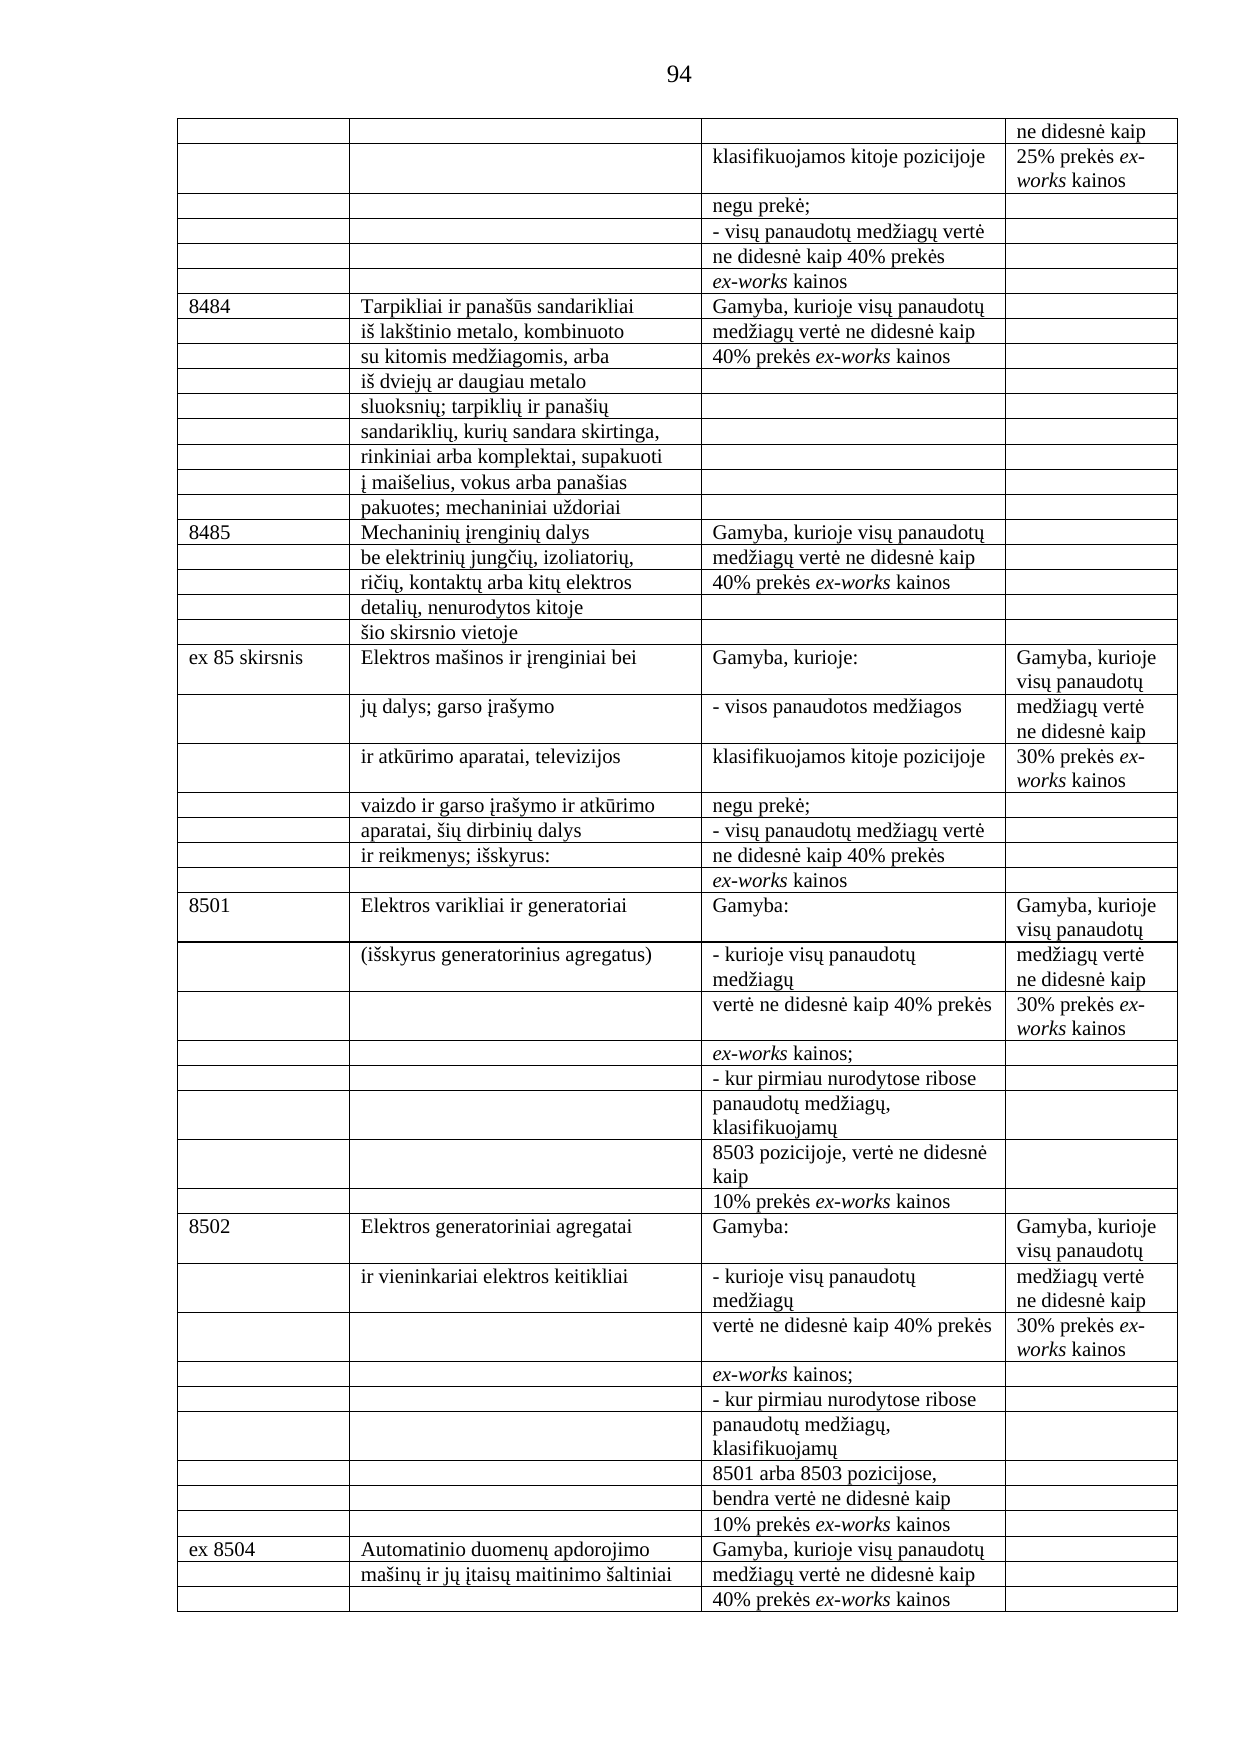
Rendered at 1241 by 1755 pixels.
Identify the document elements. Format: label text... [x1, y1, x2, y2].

table_cell Gamyba, kurioje visų panaudotų [1006, 893, 1177, 941]
table_cell [1006, 1562, 1177, 1586]
table_cell [178, 119, 349, 143]
table_cell [178, 1189, 349, 1213]
table_cell [350, 144, 701, 192]
table_cell [702, 419, 1005, 443]
table_cell [178, 620, 349, 644]
table_cell [702, 595, 1005, 619]
table_cell Elektros varikliai ir generatoriai [350, 893, 701, 941]
table_cell Gamyba, kurioje visų panaudotų [702, 520, 1005, 544]
table_cell vertė ne didesnė kaip 40% prekės [702, 992, 1005, 1040]
table_cell Gamyba, kurioje visų panaudotų [702, 294, 1005, 318]
table_cell bendra vertė ne didesnė kaip [702, 1486, 1005, 1510]
table_cell rinkiniai arba komplektai, supakuoti [350, 445, 701, 468]
table_cell 8501 arba 8503 pozicijose, [702, 1461, 1005, 1485]
table_cell [178, 369, 349, 393]
table_cell 8502 [178, 1214, 349, 1262]
table_cell [350, 219, 701, 243]
table_cell [1006, 818, 1177, 842]
table_cell - visų panaudotų medžiagų vertė [702, 818, 1005, 842]
table_cell panaudotų medžiagų, klasifikuojamų [702, 1091, 1005, 1139]
table_cell [178, 992, 349, 1040]
table_cell - kurioje visų panaudotų medžiagų [702, 943, 1005, 991]
table_cell [178, 269, 349, 293]
table_cell [178, 319, 349, 343]
table_cell [1006, 1362, 1177, 1386]
table_cell Gamyba, kurioje visų panaudotų [1006, 1214, 1177, 1262]
table_cell [178, 1091, 349, 1139]
table_cell Gamyba, kurioje visų panaudotų [702, 1537, 1005, 1561]
table_cell [178, 1362, 349, 1386]
table_cell [350, 194, 701, 217]
table_cell [1006, 1587, 1177, 1611]
table_cell [1006, 419, 1177, 443]
table_cell [178, 843, 349, 867]
table_cell [1006, 319, 1177, 343]
table_cell Elektros mašinos ir įrenginiai bei [350, 645, 701, 693]
table_cell [178, 868, 349, 892]
table_cell 40% prekės ex-works kainos [702, 344, 1005, 368]
table_cell [1006, 843, 1177, 867]
table_cell [350, 1066, 701, 1090]
table_cell [178, 1412, 349, 1460]
table_cell ir atkūrimo aparatai, televizijos [350, 744, 701, 792]
table_cell iš dviejų ar daugiau metalo [350, 369, 701, 393]
table_cell ex-works kainos; [702, 1041, 1005, 1065]
table_cell 25% prekės ex-works kainos [1006, 144, 1177, 192]
table_cell [350, 868, 701, 892]
table_cell [1006, 1091, 1177, 1139]
table_cell [1006, 394, 1177, 418]
table_cell [178, 744, 349, 792]
table_cell panaudotų medžiagų, klasifikuojamų [702, 1412, 1005, 1460]
table_cell [1006, 495, 1177, 519]
table_cell [1006, 219, 1177, 243]
table_cell [1006, 194, 1177, 217]
table_cell [350, 1486, 701, 1510]
table_cell 40% prekės ex-works kainos [702, 1587, 1005, 1611]
table_cell medžiagų vertė ne didesnė kaip [702, 1562, 1005, 1586]
table_cell [178, 818, 349, 842]
table_cell [178, 793, 349, 817]
table_cell [178, 1511, 349, 1536]
table_cell ir vieninkariai elektros keitikliai [350, 1264, 701, 1312]
table_cell [1006, 369, 1177, 393]
table_cell mašinų ir jų įtaisų maitinimo šaltiniai [350, 1562, 701, 1586]
table_cell [350, 1461, 701, 1485]
table_cell [178, 470, 349, 494]
table_cell [178, 1562, 349, 1586]
table_cell 30% prekės ex-works kainos [1006, 1313, 1177, 1361]
table_cell [1006, 570, 1177, 594]
table_cell [350, 1091, 701, 1139]
table_cell [1006, 1486, 1177, 1510]
table_cell iš lakštinio metalo, kombinuoto [350, 319, 701, 343]
table_cell - kur pirmiau nurodytose ribose [702, 1066, 1005, 1090]
table_cell (išskyrus generatorinius agregatus) [350, 943, 701, 991]
table_cell [1006, 269, 1177, 293]
table_cell į maišelius, vokus arba panašias [350, 470, 701, 494]
table_cell [178, 1041, 349, 1065]
table_cell [1006, 1511, 1177, 1536]
table_cell 30% prekės ex-works kainos [1006, 992, 1177, 1040]
table_cell medžiagų vertė ne didesnė kaip [702, 319, 1005, 343]
table_cell [1006, 470, 1177, 494]
table_cell [1006, 1412, 1177, 1460]
table_cell ir reikmenys; išskyrus: [350, 843, 701, 867]
table_cell aparatai, šių dirbinių dalys [350, 818, 701, 842]
table_cell - kur pirmiau nurodytose ribose [702, 1387, 1005, 1411]
table_cell ex-works kainos [702, 868, 1005, 892]
table_cell pakuotes; mechaniniai uždoriai [350, 495, 701, 519]
table_cell detalių, nenurodytos kitoje [350, 595, 701, 619]
table_cell [702, 394, 1005, 418]
table_cell jų dalys; garso įrašymo [350, 695, 701, 743]
table_cell 8501 [178, 893, 349, 941]
table_cell - visos panaudotos medžiagos [702, 695, 1005, 743]
table_cell ne didesnė kaip [1006, 119, 1177, 143]
table_cell 8503 pozicijoje, vertė ne didesnė kaip [702, 1140, 1005, 1188]
table_cell medžiagų vertė ne didesnė kaip [1006, 943, 1177, 991]
table_cell [1006, 445, 1177, 468]
table_cell [350, 1189, 701, 1213]
table_cell Mechaninių įrenginių dalys [350, 520, 701, 544]
table_cell [1006, 344, 1177, 368]
table_cell [702, 620, 1005, 644]
table_cell 8485 [178, 520, 349, 544]
table_cell klasifikuojamos kitoje pozicijoje [702, 144, 1005, 192]
table_cell [178, 943, 349, 991]
table_cell [178, 1587, 349, 1611]
table_cell [178, 695, 349, 743]
table_cell [178, 495, 349, 519]
table_cell medžiagų vertė ne didesnė kaip [702, 545, 1005, 569]
table_cell [178, 219, 349, 243]
table_cell [178, 344, 349, 368]
table_cell [1006, 520, 1177, 544]
table_cell [702, 445, 1005, 468]
table_cell [1006, 868, 1177, 892]
table_cell [350, 1313, 701, 1361]
table_cell [1006, 1066, 1177, 1090]
table_cell [350, 1362, 701, 1386]
table_cell ex 85 skirsnis [178, 645, 349, 693]
table_cell [350, 269, 701, 293]
table_cell ne didesnė kaip 40% prekės [702, 244, 1005, 268]
table_cell [1006, 545, 1177, 569]
table_cell medžiagų vertė ne didesnė kaip [1006, 1264, 1177, 1312]
table_cell Gamyba, kurioje visų panaudotų [1006, 645, 1177, 693]
table_cell [702, 470, 1005, 494]
table_cell [178, 1387, 349, 1411]
table_cell [178, 244, 349, 268]
table_cell [178, 1313, 349, 1361]
table_cell Gamyba: [702, 893, 1005, 941]
table_cell [1006, 1189, 1177, 1213]
table_cell [178, 1264, 349, 1312]
table_cell [350, 1587, 701, 1611]
table_cell 8484 [178, 294, 349, 318]
table_cell ne didesnė kaip 40% prekės [702, 843, 1005, 867]
table_cell [350, 992, 701, 1040]
table_cell klasifikuojamos kitoje pozicijoje [702, 744, 1005, 792]
table_cell [350, 1387, 701, 1411]
table_cell [702, 369, 1005, 393]
table_cell ex-works kainos [702, 269, 1005, 293]
table_cell [178, 394, 349, 418]
table_cell [702, 495, 1005, 519]
table_cell [1006, 1537, 1177, 1561]
table_cell be elektrinių jungčių, izoliatorių, [350, 545, 701, 569]
table_cell Automatinio duomenų apdorojimo [350, 1537, 701, 1561]
table_cell negu prekė; [702, 793, 1005, 817]
table_cell [1006, 595, 1177, 619]
table_cell Elektros generatoriniai agregatai [350, 1214, 701, 1262]
table_cell [178, 595, 349, 619]
table_cell [178, 419, 349, 443]
table_cell [350, 1041, 701, 1065]
table_cell [1006, 1461, 1177, 1485]
table_cell [1006, 1387, 1177, 1411]
table_cell 10% prekės ex-works kainos [702, 1511, 1005, 1536]
table_cell [178, 1066, 349, 1090]
table_cell 10% prekės ex-works kainos [702, 1189, 1005, 1213]
table_cell sandariklių, kurių sandara skirtinga, [350, 419, 701, 443]
table_cell [350, 1412, 701, 1460]
table_cell ex 8504 [178, 1537, 349, 1561]
table_cell [178, 144, 349, 192]
table_cell Gamyba: [702, 1214, 1005, 1262]
table_cell sluoksnių; tarpiklių ir panašių [350, 394, 701, 418]
table_cell - visų panaudotų medžiagų vertė [702, 219, 1005, 243]
table_cell medžiagų vertė ne didesnė kaip [1006, 695, 1177, 743]
table_cell negu prekė; [702, 194, 1005, 217]
table_cell ričių, kontaktų arba kitų elektros [350, 570, 701, 594]
table_cell [350, 244, 701, 268]
table_cell [1006, 1041, 1177, 1065]
table_cell [350, 119, 701, 143]
table_cell 30% prekės ex-works kainos [1006, 744, 1177, 792]
table_cell [1006, 793, 1177, 817]
table_cell [178, 545, 349, 569]
table_cell [1006, 1140, 1177, 1188]
table_cell [350, 1511, 701, 1536]
table_cell [178, 194, 349, 217]
table_cell [178, 445, 349, 468]
table_cell [350, 1140, 701, 1188]
table_cell Tarpikliai ir panašūs sandarikliai [350, 294, 701, 318]
table_cell [178, 1140, 349, 1188]
table_cell vertė ne didesnė kaip 40% prekės [702, 1313, 1005, 1361]
table_cell [1006, 294, 1177, 318]
table_cell [178, 1486, 349, 1510]
table_cell 40% prekės ex-works kainos [702, 570, 1005, 594]
table_cell [1006, 620, 1177, 644]
table_cell šio skirsnio vietoje [350, 620, 701, 644]
table_cell [178, 1461, 349, 1485]
table_cell [1006, 244, 1177, 268]
table_cell Gamyba, kurioje: [702, 645, 1005, 693]
table_cell su kitomis medžiagomis, arba [350, 344, 701, 368]
table_cell - kurioje visų panaudotų medžiagų [702, 1264, 1005, 1312]
table_cell [702, 119, 1005, 143]
table_cell ex-works kainos; [702, 1362, 1005, 1386]
table_cell vaizdo ir garso įrašymo ir atkūrimo [350, 793, 701, 817]
table_cell [178, 570, 349, 594]
